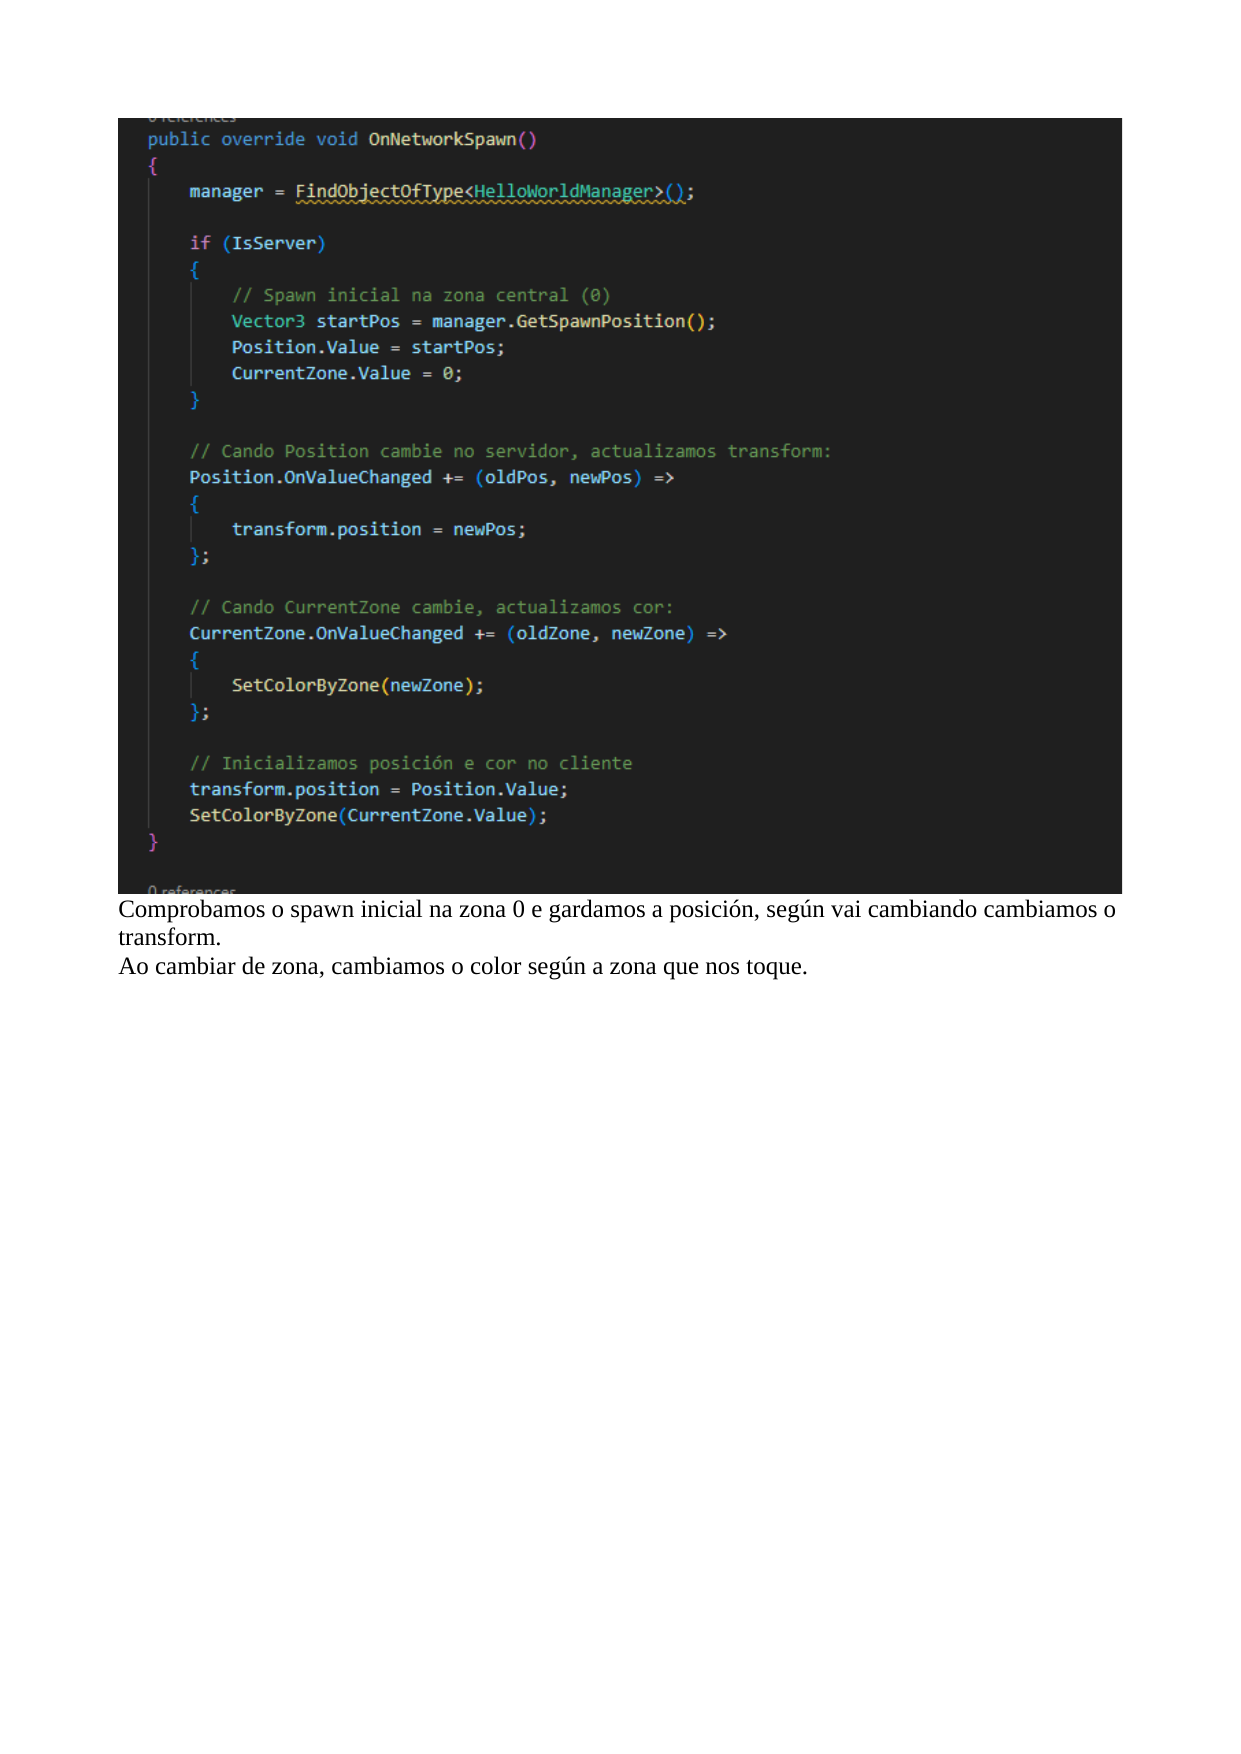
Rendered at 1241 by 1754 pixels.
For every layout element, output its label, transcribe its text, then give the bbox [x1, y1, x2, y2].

picture [118, 118, 1123, 894]
text Comprobamos o spawn inicial na zona 0 e gardamos a posición, según vai cambiando cambiamos o transform. [118, 894, 1122, 951]
text Ao cambiar de zona, cambiamos o color según a zona que nos toque. [118, 951, 1122, 980]
